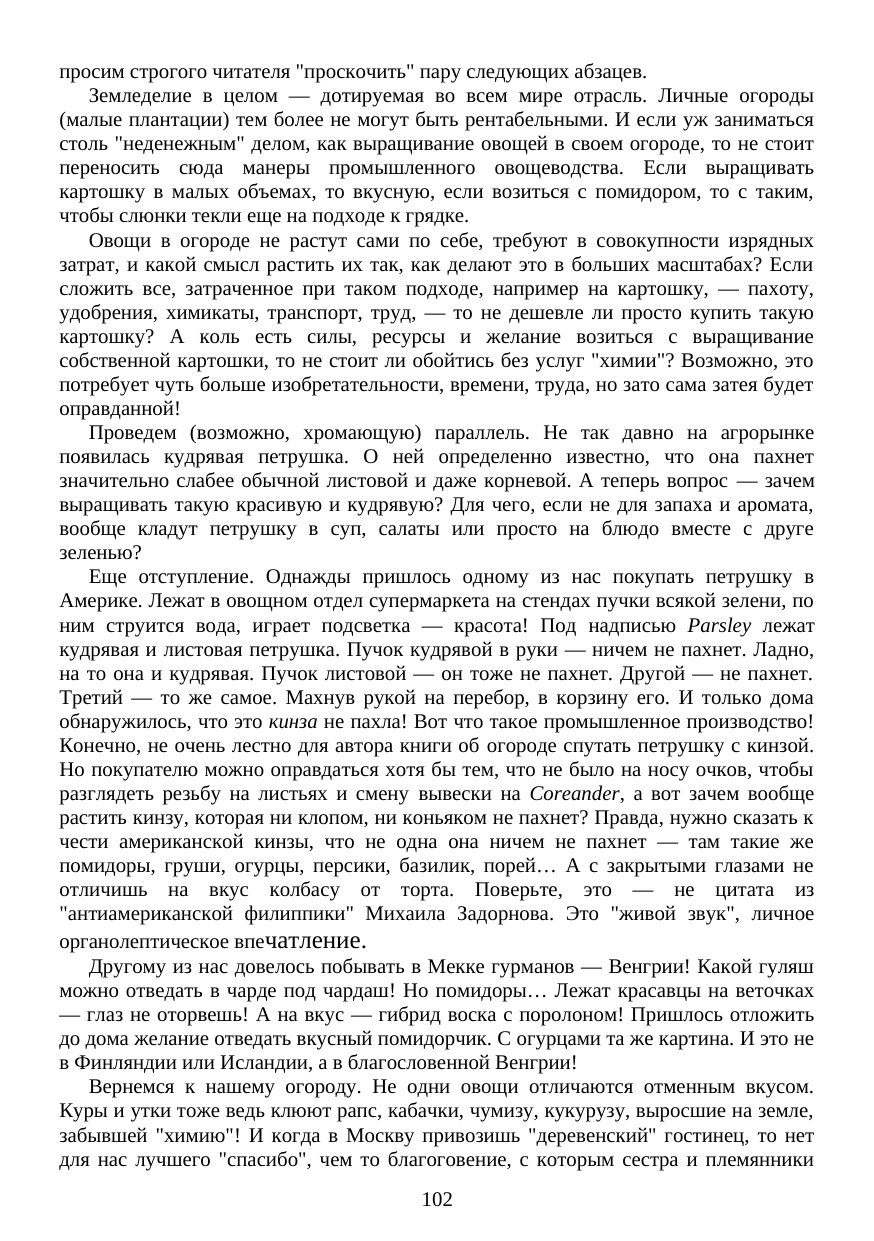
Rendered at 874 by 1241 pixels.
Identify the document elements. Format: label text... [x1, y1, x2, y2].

text Овощи в огороде не растут сами по себе, требуют в совокупности изрядных затрат, и какой смысл растить их так, как делают это в больших масштабах? Если сложить все, затраченное при таком подходе, например на картошку, ― пахоту, удобрения, химикаты, транспорт, труд, ― то не дешевле ли просто купить такую картошку? А коль есть силы, ресурсы и желание возиться с выращивание собственной картошки, то не стоит ли обойтись без услуг "химии"? Возможно, это потребует чуть больше изобретательности, времени, труда, но зато сама затея будет оправданной! [59, 227, 815, 420]
text Вернемся к нашему огороду. Не одни овощи отличаются отменным вкусом. Куры и утки тоже ведь клюют рапс, кабачки, чумизу, кукурузу, выросшие на земле, забывшей "химию"! И когда в Москву привозишь "деревенский" гостинец, то нет для нас лучшего "спасибо", чем то благоговение, с которым сестра и племянники [59, 1074, 815, 1171]
text Проведем (возможно, хромающую) параллель. Не так давно на агрорынке появилась кудрявая петрушка. О ней определенно известно, что она пахнет значительно слабее обычной листовой и даже корневой. А теперь вопрос ― зачем выращивать такую красивую и кудрявую? Для чего, если не для запаха и аромата, вообще кладут петрушку в суп, салаты или просто на блюдо вместе с друге зеленью? [59, 420, 815, 564]
text просим строгого читателя "проскочить" пару следующих абзацев. [59, 59, 815, 83]
text Другому из нас довелось побывать в Мекке гурманов ― Венгрии! Какой гуляш можно отведать в чарде под чардаш! Но помидоры… Лежат красавцы на веточках ― глаз не оторвешь! А на вкус ― гибрид воска с поролоном! Пришлось отложить до дома желание отведать вкусный помидорчик. С огурцами та же картина. И это не в Финляндии или Исландии, а в благословенной Венгрии! [59, 954, 815, 1074]
text Еще отступление. Однажды пришлось одному из нас покупать петрушку в Америке. Лежат в овощном отдел супермаркета на стендах пучки всякой зелени, по ним струится вода, играет подсветка ― красота! Под надписью Parsley лежат кудрявая и листовая петрушка. Пучок кудрявой в руки ― ничем не пахнет. Ладно, на то она и кудрявая. Пучок листовой ― он тоже не пахнет. Другой ― не пахнет. Третий ― то же самое. Махнув рукой на перебор, в корзину его. И только дома обнаружилось, что это кинза не пахла! Вот что такое промышленное производство! Конечно, не очень лестно для автора книги об огороде спутать петрушку с кинзой. Но покупателю можно оправдаться хотя бы тем, что не было на носу очков, чтобы разглядеть резьбу на листьях и смену вывески на Соreander, а вот зачем вообще растить кинзу, которая ни клопом, ни коньяком не пахнет? Правда, нужно сказать к чести американской кинзы, что не одна она ничем не пахнет ― там такие же помидоры, груши, огурцы, персики, базилик, порей… А с закрытыми глазами не отличишь на вкус колбасу от торта. Поверьте, это ― не цитата из "антиамериканской филиппики" Михаила Задорнова. Это "живой звук", личное органолептическое впечатление. [59, 564, 815, 954]
text Земледелие в целом ― дотируемая во всем мире отрасль. Личные огороды (малые плантации) тем более не могут быть рентабельными. И если уж заниматься столь "неденежным" делом, как выращивание овощей в своем огороде, то не стоит переносить сюда манеры промышленного овощеводства. Если выращивать картошку в малых объемах, то вкусную, если возиться с помидором, то с таким, чтобы слюнки текли еще на подходе к грядке. [59, 83, 815, 227]
